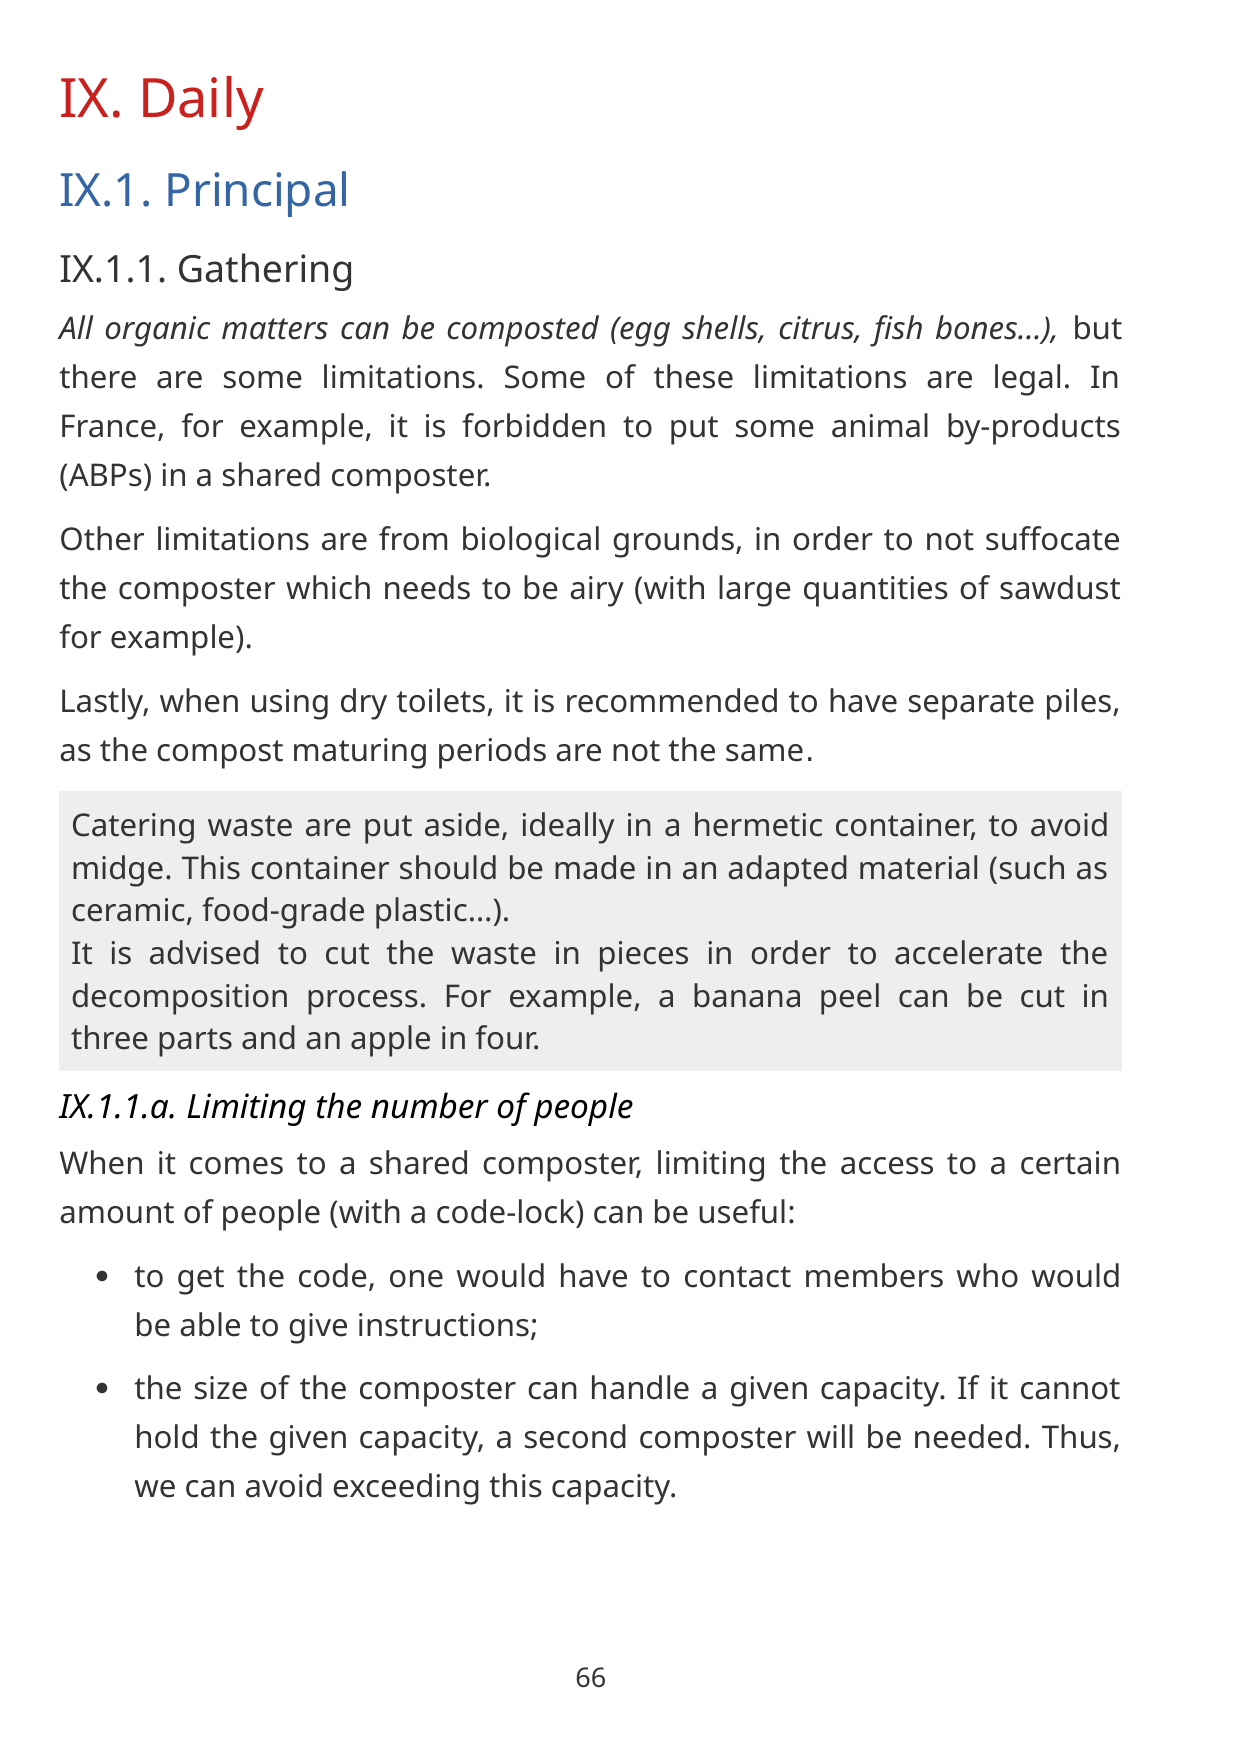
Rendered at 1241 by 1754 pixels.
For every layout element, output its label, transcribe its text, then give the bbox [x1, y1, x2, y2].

text When it comes to a shared composter, limiting the access to a certain amount of people (with a code-lock) can be useful: [59, 1141, 1122, 1232]
subtitle Daily [59, 59, 1122, 133]
text Other limitations are from biological grounds, in order to not suffocate the composter which needs to be airy (with large quantities of sawdust for example). [59, 517, 1122, 657]
list to get the code, one would have to contact members who would be able to give instructions; [97, 1254, 1122, 1345]
text Catering waste are put aside, ideally in a hermetic container, to avoid midge. This container should be made in an adapted material (such as ceramic, food-grade plastic…). [59, 791, 1122, 931]
text All organic matters can be composted (egg shells, citrus, fish bones…), but there are some limitations. Some of these limitations are legal. In France, for example, it is forbidden to put some animal by-products (ABPs) in a shared composter. [59, 306, 1122, 496]
text It is advised to cut the waste in pieces in order to accelerate the decomposition process. For example, a banana peel can be cut in three parts and an apple in four. [59, 931, 1122, 1071]
subtitle Gathering [59, 243, 1122, 294]
text Lastly, when using dry toilets, it is recommended to have separate piles, as the compost maturing periods are not the same. [59, 679, 1122, 770]
subtitle Limiting the number of people [59, 1083, 1122, 1128]
subtitle Principal [59, 157, 1122, 219]
list the size of the composter can handle a given capacity. If it cannot hold the given capacity, a second composter will be needed. Thus, we can avoid exceeding this capacity. [97, 1366, 1122, 1507]
